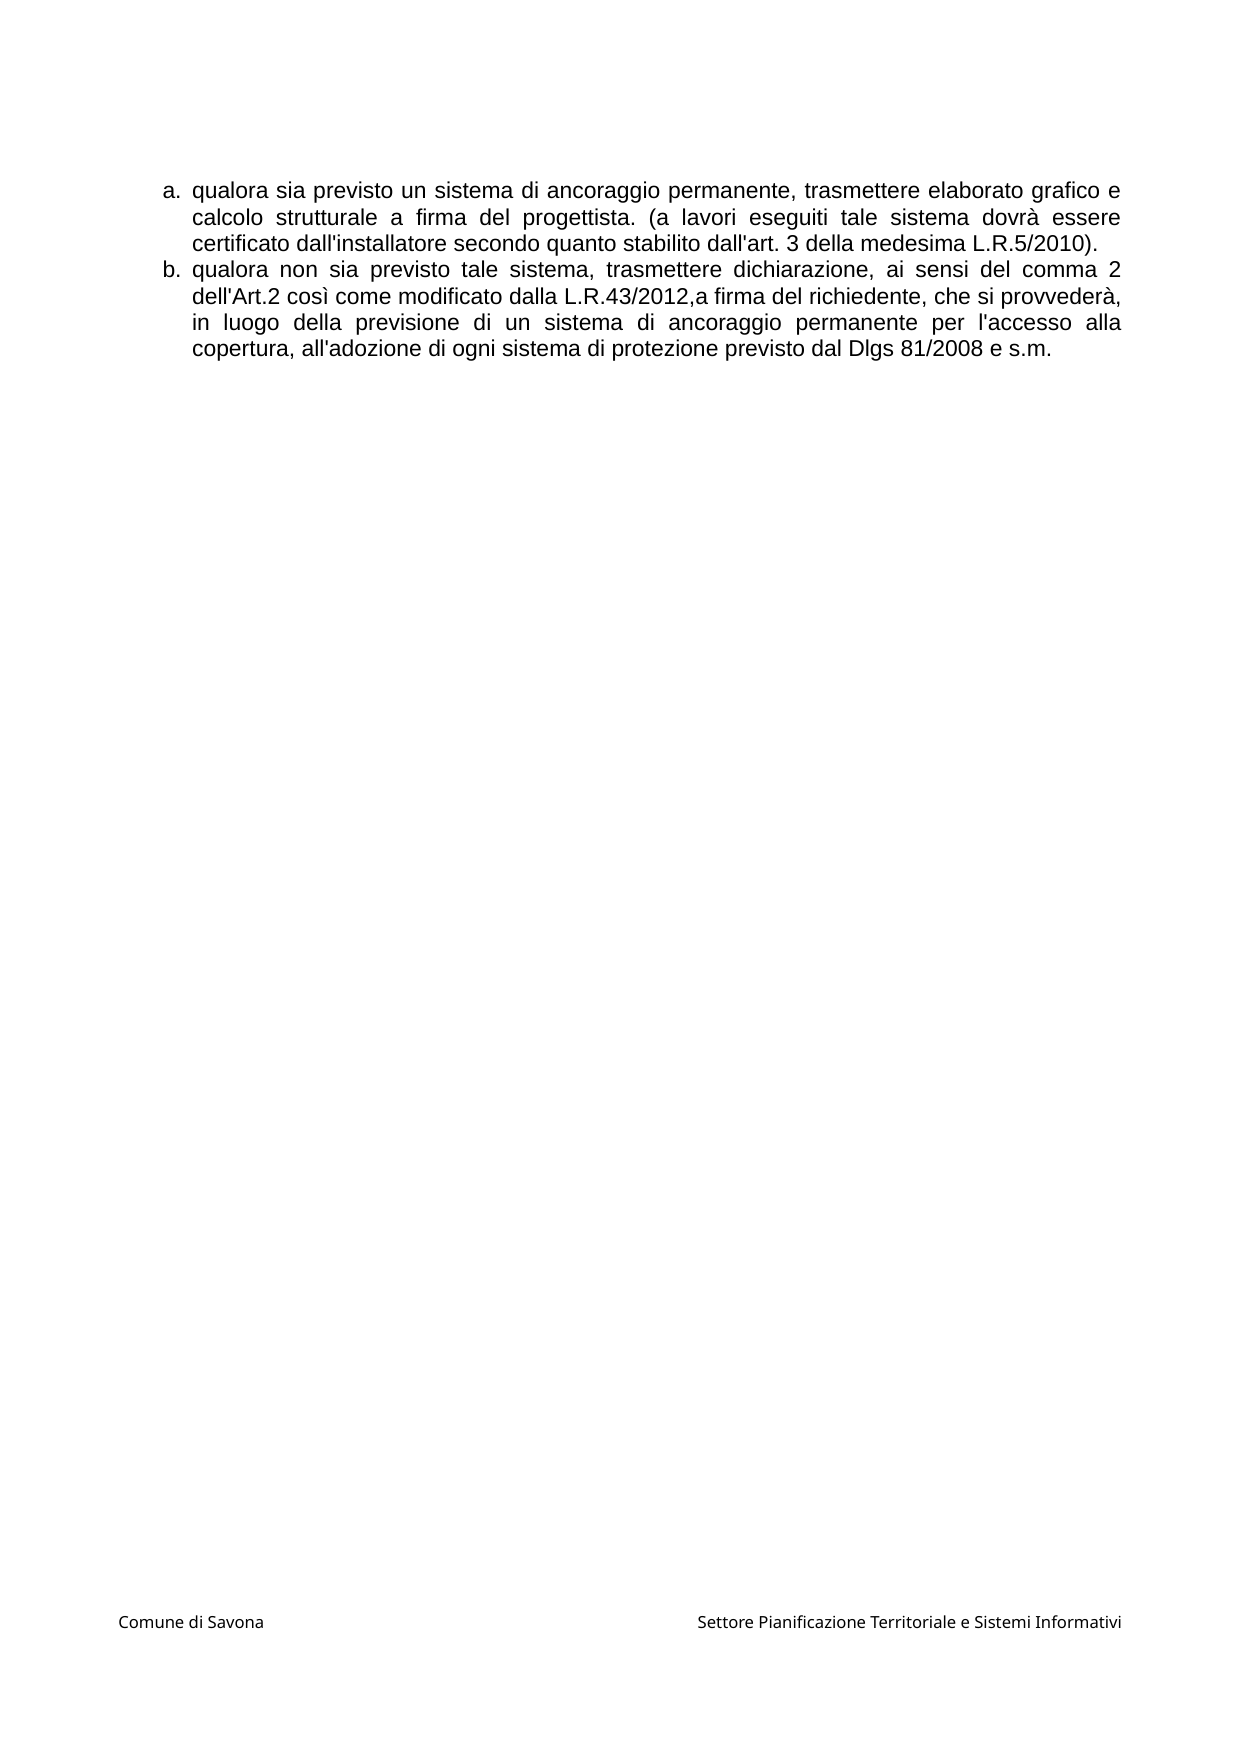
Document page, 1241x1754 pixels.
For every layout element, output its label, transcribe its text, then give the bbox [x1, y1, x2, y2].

list qualora sia previsto un sistema di ancoraggio permanente, trasmettere elaborato grafico e calcolo strutturale a firma del progettista. (a lavori eseguiti tale sistema dovrà essere certificato dall'installatore secondo quanto stabilito dall'art. 3 della medesima L.R.5/2010). [162, 177, 1122, 256]
list qualora non sia previsto tale sistema, trasmettere dichiarazione, ai sensi del comma 2 dell'Art.2 così come modificato dalla L.R.43/2012,a firma del richiedente, che si provvederà, in luogo della previsione di un sistema di ancoraggio permanente per l'accesso alla copertura, all'adozione di ogni sistema di protezione previsto dal Dlgs 81/2008 e s.m. [162, 256, 1122, 362]
